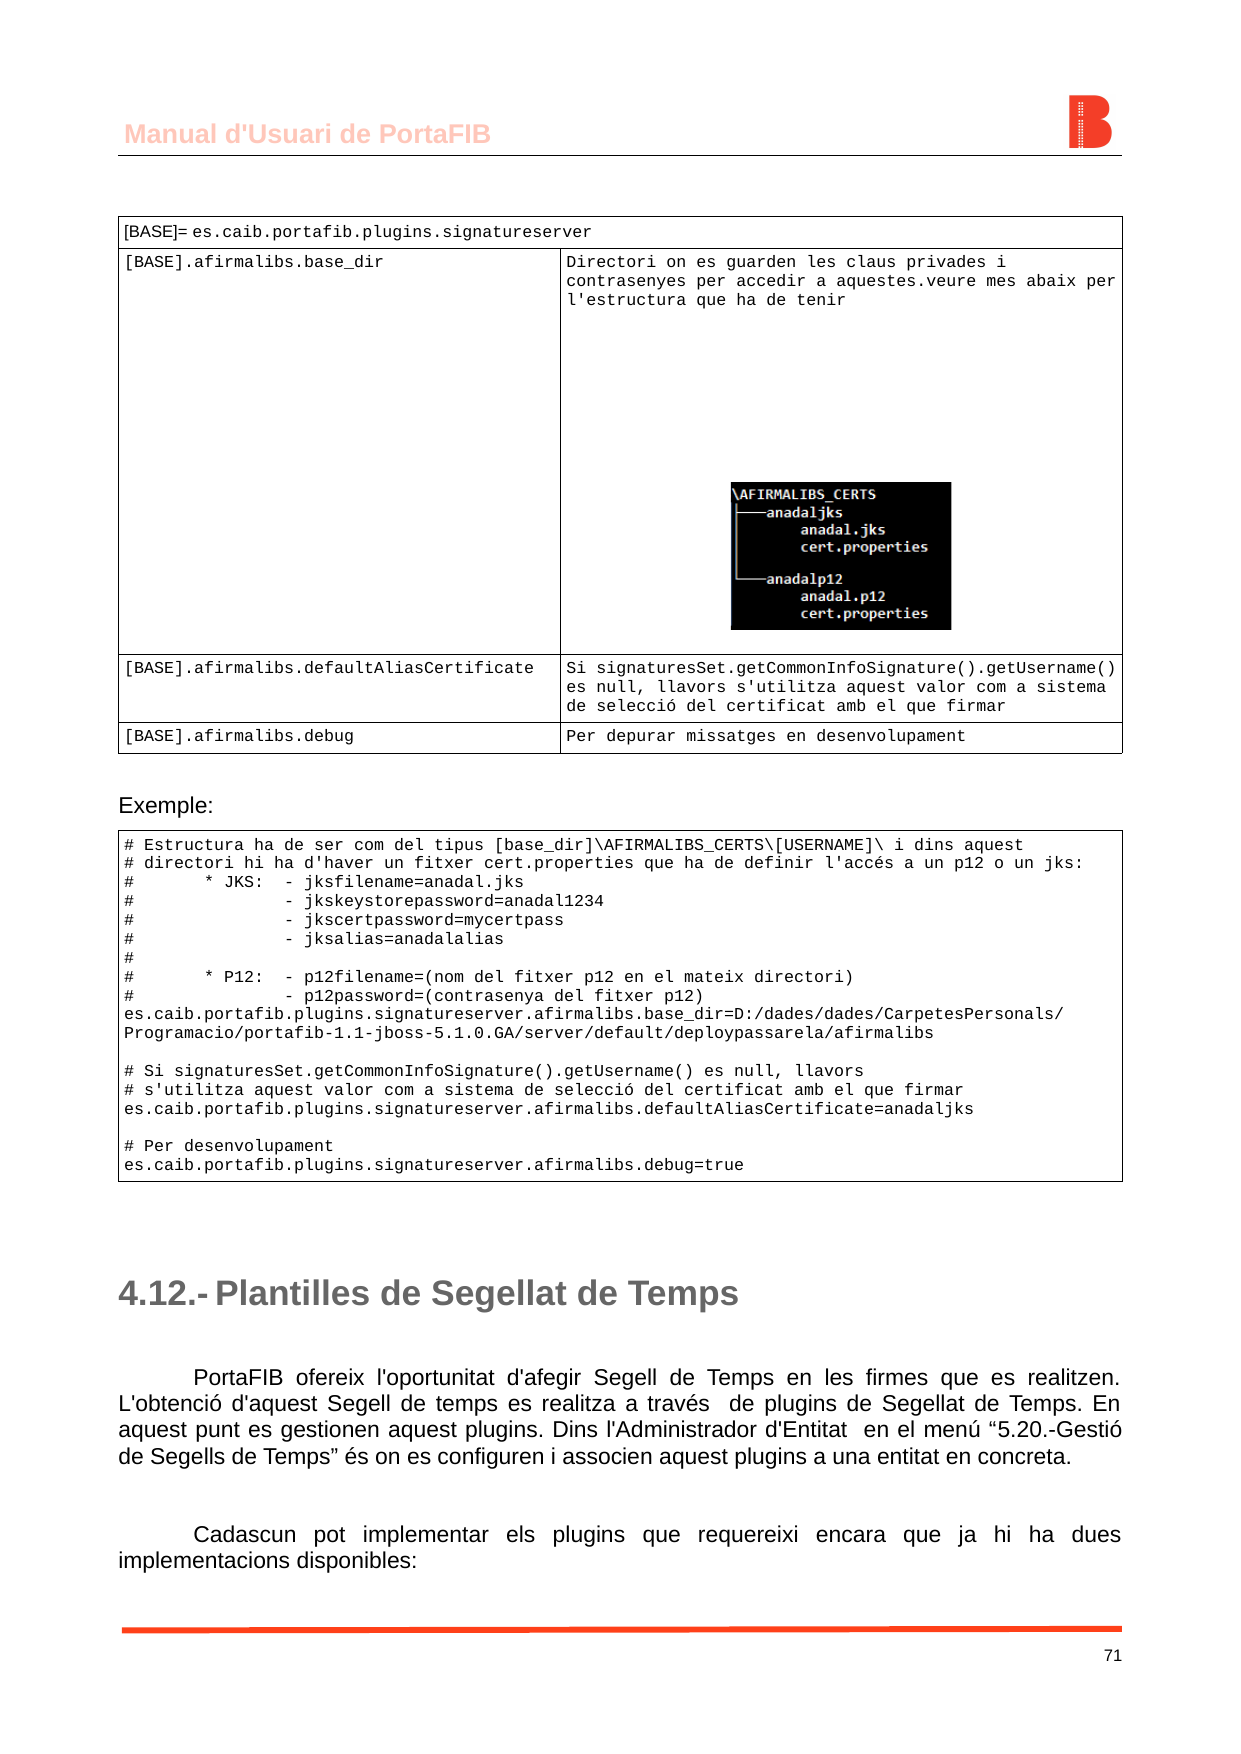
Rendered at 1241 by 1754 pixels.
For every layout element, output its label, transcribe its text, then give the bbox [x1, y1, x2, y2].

table_header [BASE]= es.caib.portafib.plugins.signatureserver [119, 217, 1122, 248]
picture [1063, 94, 1117, 150]
table_cell [BASE].afirmalibs.debug [119, 723, 560, 753]
table_cell Per depurar missatges en desenvolupament [561, 723, 1122, 753]
table_cell [BASE].afirmalibs.defaultAliasCertificate [119, 655, 560, 722]
table_cell Si signaturesSet.getCommonInfoSignature().getUsername() es null, llavors s'utilitza aquest valor com a sistema de selecció del certificat amb el que firmar [561, 655, 1122, 722]
table_cell Directori on es guarden les claus privades i contrasenyes per accedir a aquestes.veure mes abaix per l'estructura que ha de tenir [561, 249, 1122, 629]
text PortaFIB ofereix l'oportunitat d'afegir Segell de Temps en les firmes que es realitzen. L'obtenció d'aquest Segell de temps es realitza a través de plugins de Segellat de Temps. En aquest punt es gestionen aquest plugins. Dins l'Administrador d'Entitat en el menú “5.20.-Gestió de Segells de Temps” és on es configuren i associen aquest plugins a una entitat en concreta. [118, 1364, 1122, 1469]
table_header # Estructura ha de ser com del tipus [base_dir]\AFIRMALIBS_CERTS\[USERNAME]\ i dins aquest # directori hi ha d'haver un fitxer cert.properties que ha de definir l'accés a un p12 o un jks: # * JKS: - jksfilename=anadal.jks # - jkskeystorepassword=anadal1234 # - jkscertpassword=mycertpass # - jksalias=anadalalias # # * P12: - p12filename=(nom del fitxer p12 en el mateix directori) # - p12password=(contrasenya del fitxer p12) es.caib.portafib.plugins.signatureserver.afirmalibs.base_dir=D:/dades/dades/CarpetesPersonals/Programacio/portafib-1.1-jboss-5.1.0.GA/server/default/deploypassarela/afirmalibs # Si signaturesSet.getCommonInfoSignature().getUsername() es null, llavors # s'utilitza aquest valor com a sistema de selecció del certificat amb el que firmar es.caib.portafib.plugins.signatureserver.afirmalibs.defaultAliasCertificate=anadaljks # Per desenvolupament es.caib.portafib.plugins.signatureserver.afirmalibs.debug=true [119, 831, 1122, 1181]
table_cell [BASE].afirmalibs.base_dir [119, 249, 560, 654]
subtitle Plantilles de Segellat de Temps [118, 1272, 1122, 1312]
table_cell [561, 630, 1122, 654]
picture [730, 482, 952, 630]
text Cadascun pot implementar els plugins que requereixi encara que ja hi ha dues implementacions disponibles: [118, 1521, 1122, 1573]
text Exemple: [118, 792, 1122, 818]
